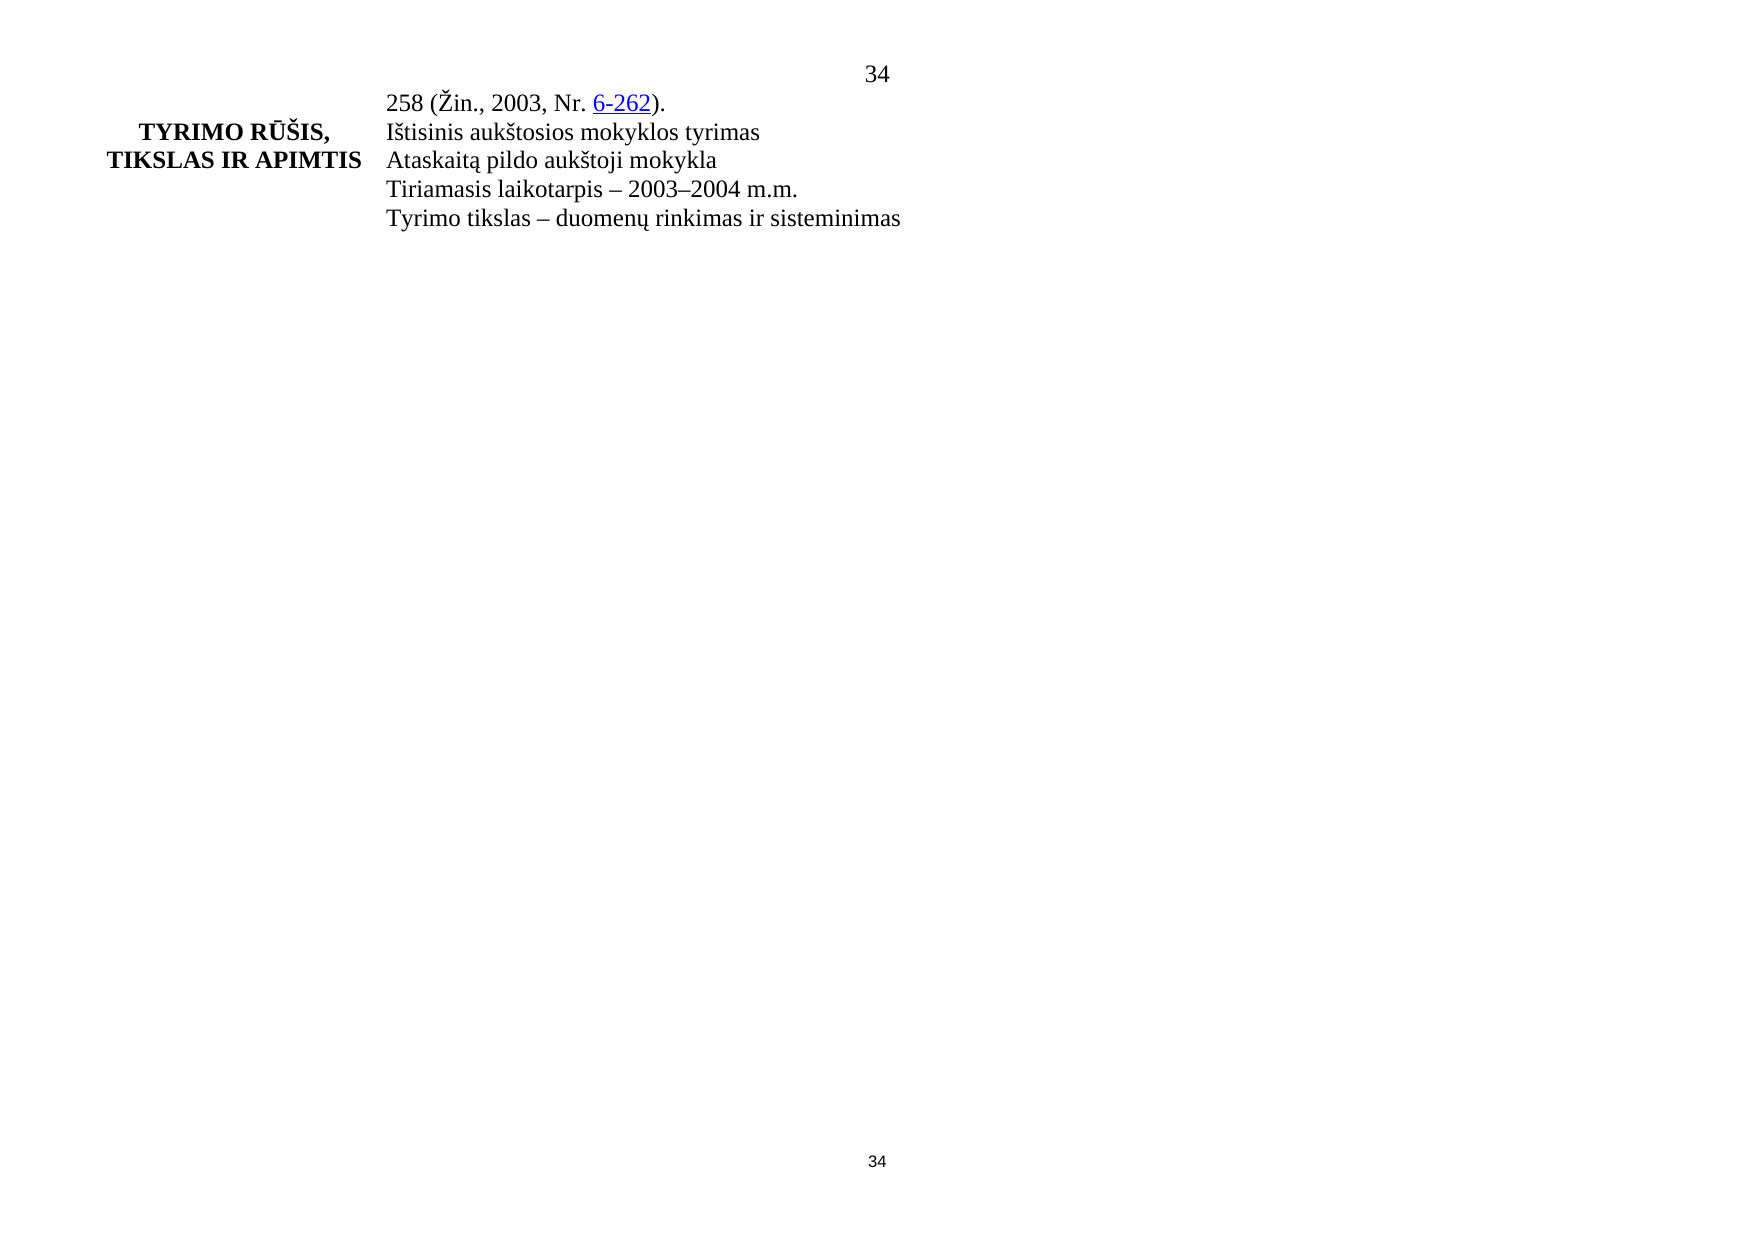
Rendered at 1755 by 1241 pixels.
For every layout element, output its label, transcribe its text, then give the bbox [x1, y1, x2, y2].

table_header 258 (Žin., 2003, Nr. 6-262). [375, 88, 1378, 117]
table_header [94, 88, 374, 117]
table_cell Ištisinis aukštosios mokyklos tyrimas Ataskaitą pildo aukštoji mokykla Tiriamasis laikotarpis – 2003–2004 m.m. Tyrimo tikslas – duomenų rinkimas ir sisteminimas [375, 117, 1378, 232]
table_cell TYRIMO RŪŠIS, TIKSLAS IR APIMTIS [94, 117, 374, 232]
